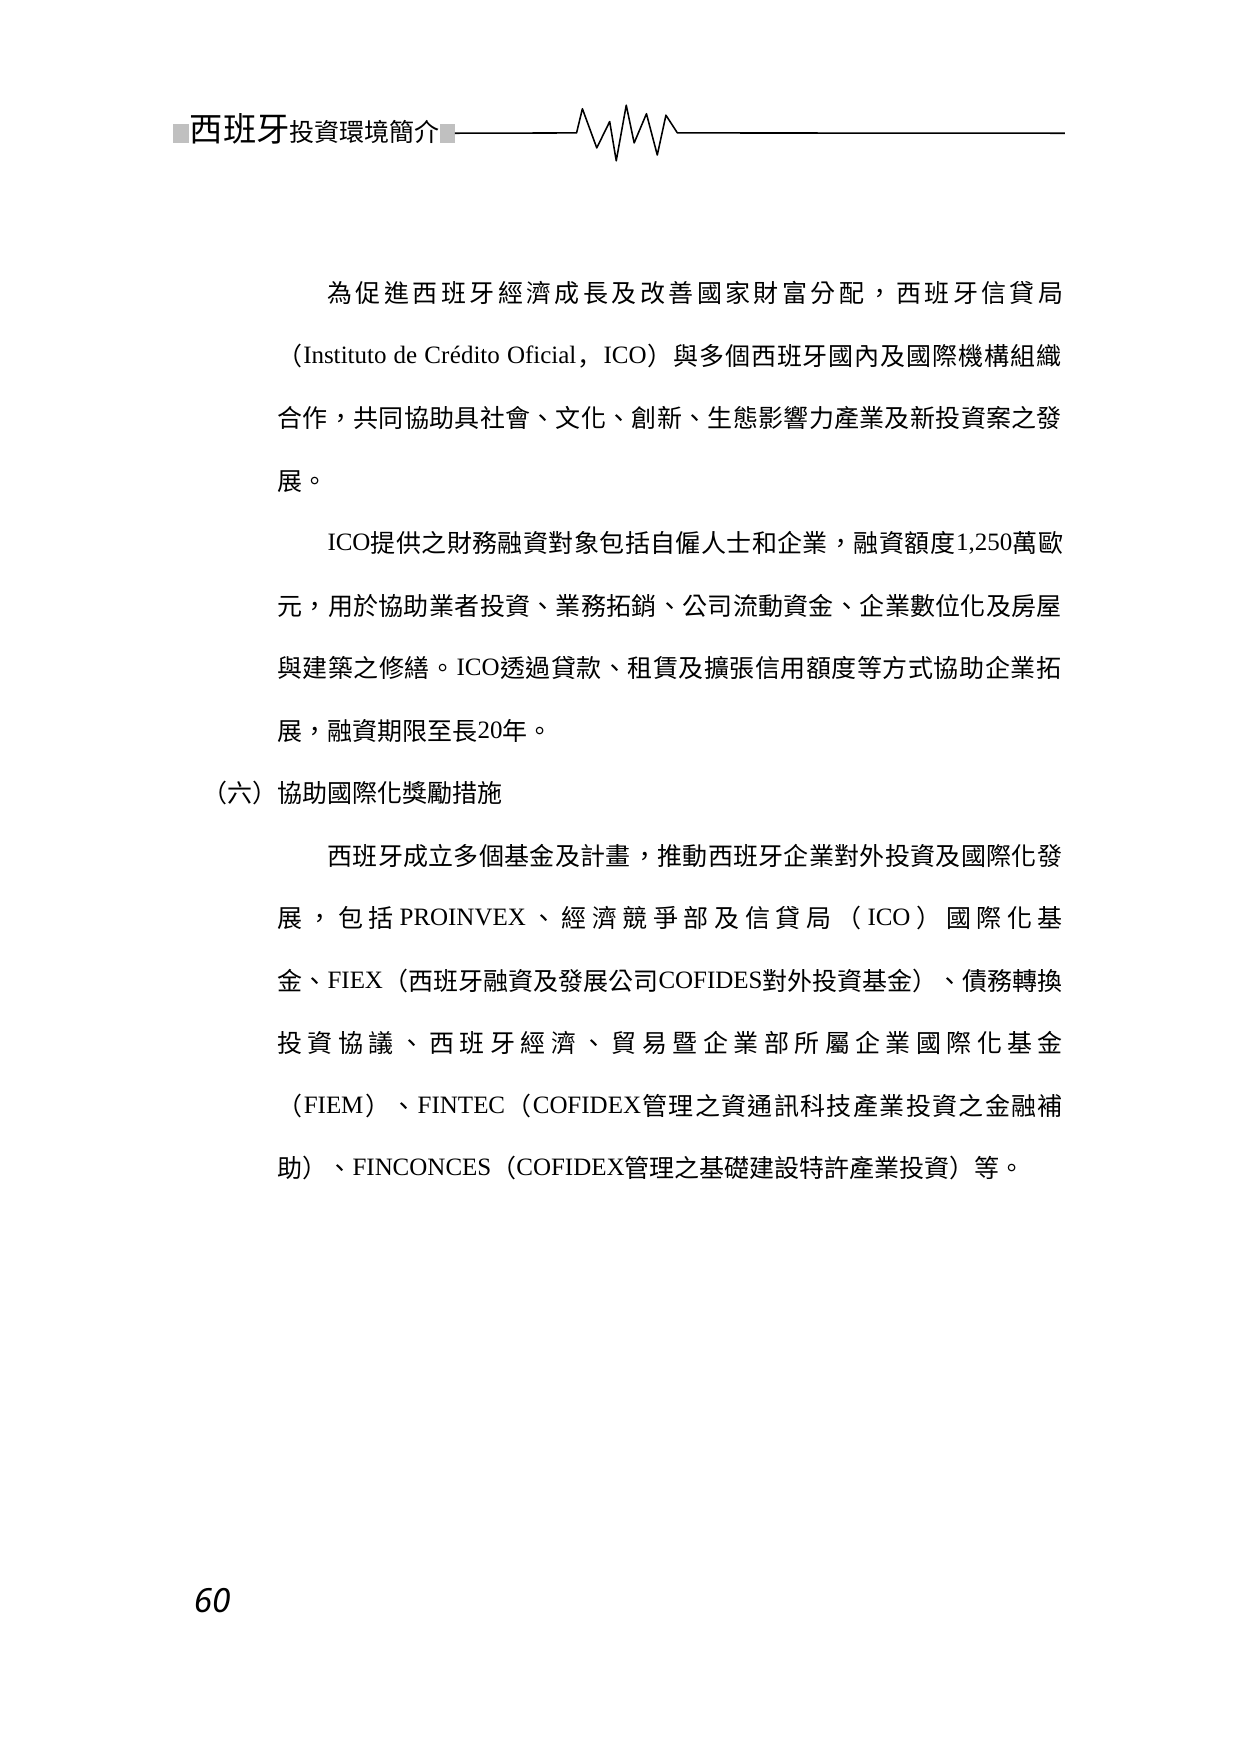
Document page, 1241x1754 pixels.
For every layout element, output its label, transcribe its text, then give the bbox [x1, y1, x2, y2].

text （六）協助國際化獎勵措施 [202, 750, 1063, 813]
text ICO提供之財務融資對象包括自僱人士和企業，融資額度1,250萬歐元，用於協助業者投資、業務拓銷、公司流動資金、企業數位化及房屋與建築之修繕。ICO透過貸款、租賃及擴張信用額度等方式協助企業拓展，融資期限至長20年。 [277, 500, 1063, 750]
text 西班牙成立多個基金及計畫，推動西班牙企業對外投資及國際化發展，包括PROINVEX、經濟競爭部及信貸局（ICO）國際化基金、FIEX（西班牙融資及發展公司COFIDES對外投資基金）、債務轉換投資協議、西班牙經濟、貿易暨企業部所屬企業國際化基金（FIEM）、FINTEC（COFIDEX管理之資通訊科技產業投資之金融補助）、FINCONCES（COFIDEX管理之基礎建設特許產業投資）等。 [277, 813, 1063, 1188]
text 為促進西班牙經濟成長及改善國家財富分配，西班牙信貸局（Instituto de Crédito Oficial，ICO）與多個西班牙國內及國際機構組織合作，共同協助具社會、文化、創新、生態影響力產業及新投資案之發展。 [277, 250, 1063, 500]
